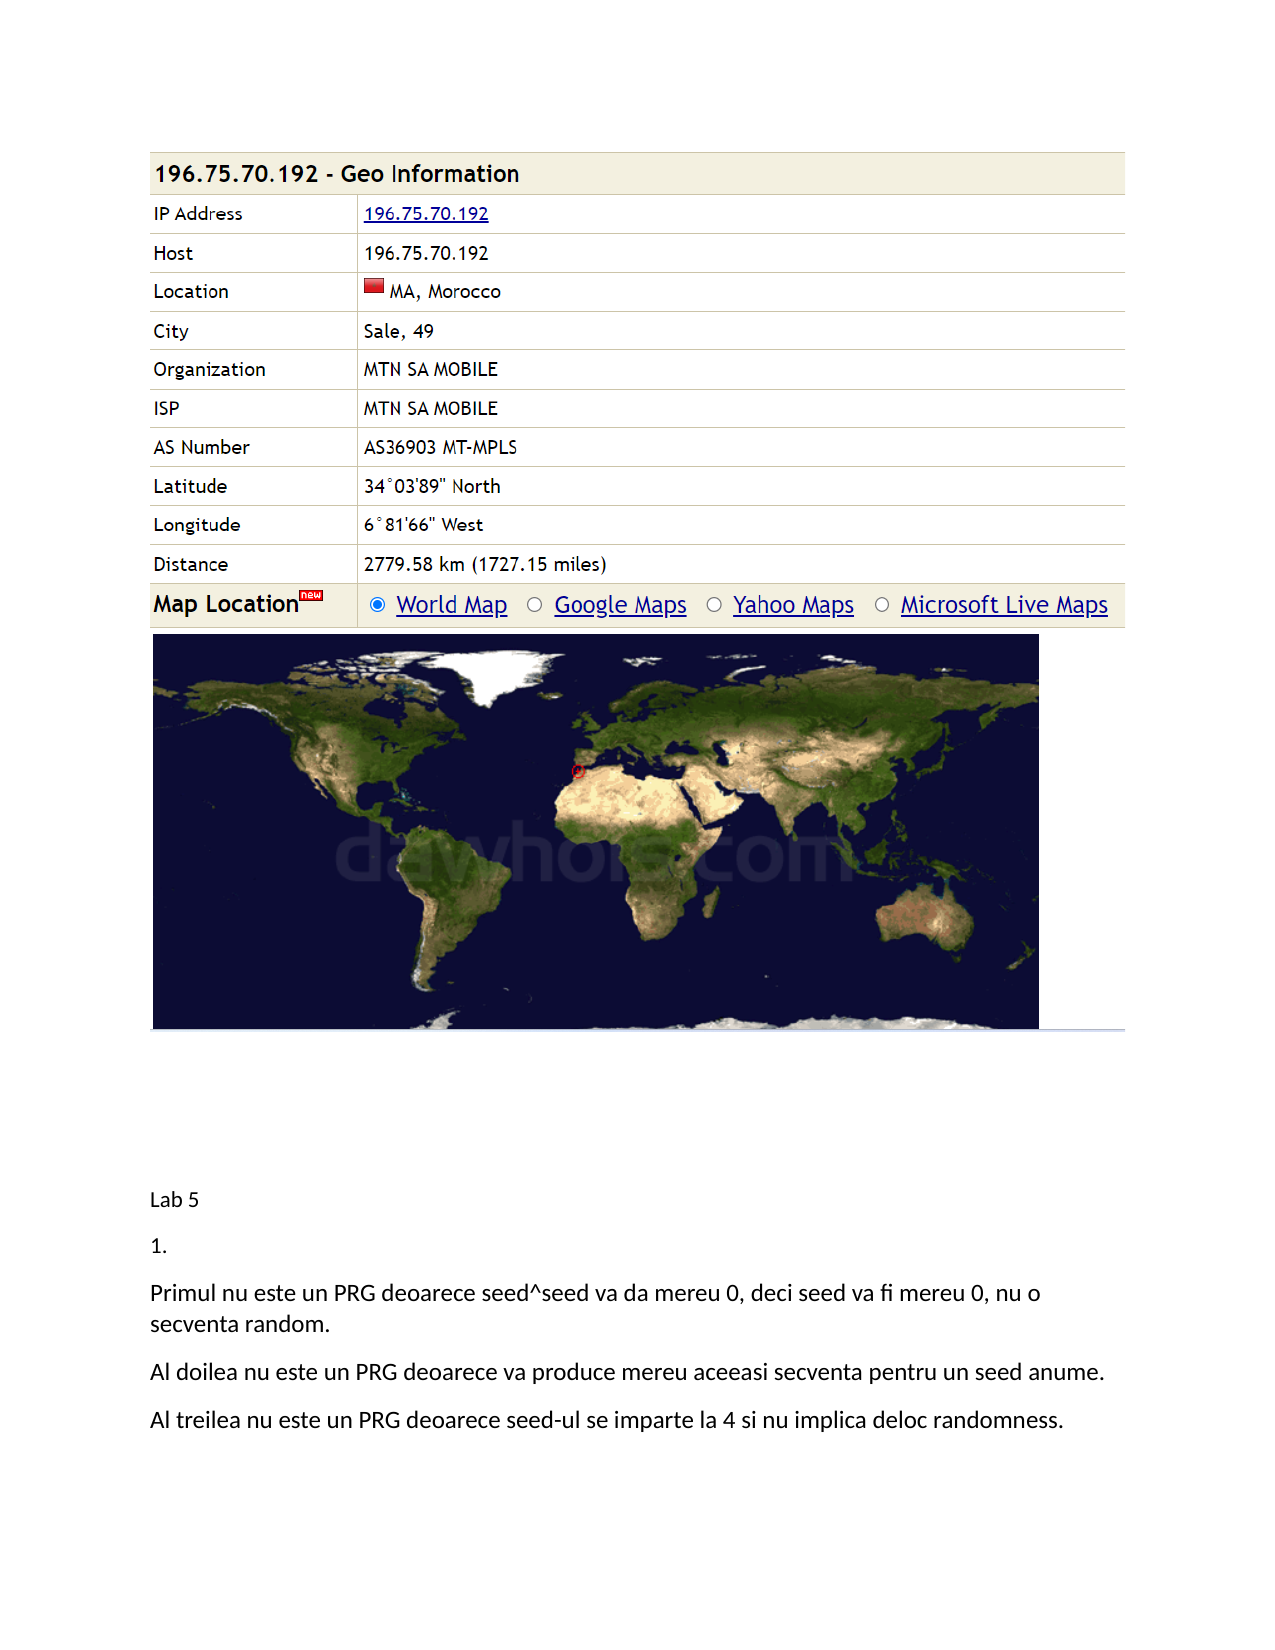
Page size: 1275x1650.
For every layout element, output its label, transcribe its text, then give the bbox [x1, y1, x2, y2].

text Al doilea nu este un PRG deoarece va produce mereu aceeasi secventa pentru un seed anume. [150, 1356, 1125, 1387]
text Primul nu este un PRG deoarece seed^seed va da mereu 0, deci seed va fi mereu 0, nu o secventa random. [150, 1277, 1125, 1338]
text Al treilea nu este un PRG deoarece seed-ul se imparte la 4 si nu implica deloc randomness. [150, 1404, 1125, 1434]
text 1. [150, 1231, 1125, 1259]
text Lab 5 [150, 1186, 1125, 1214]
